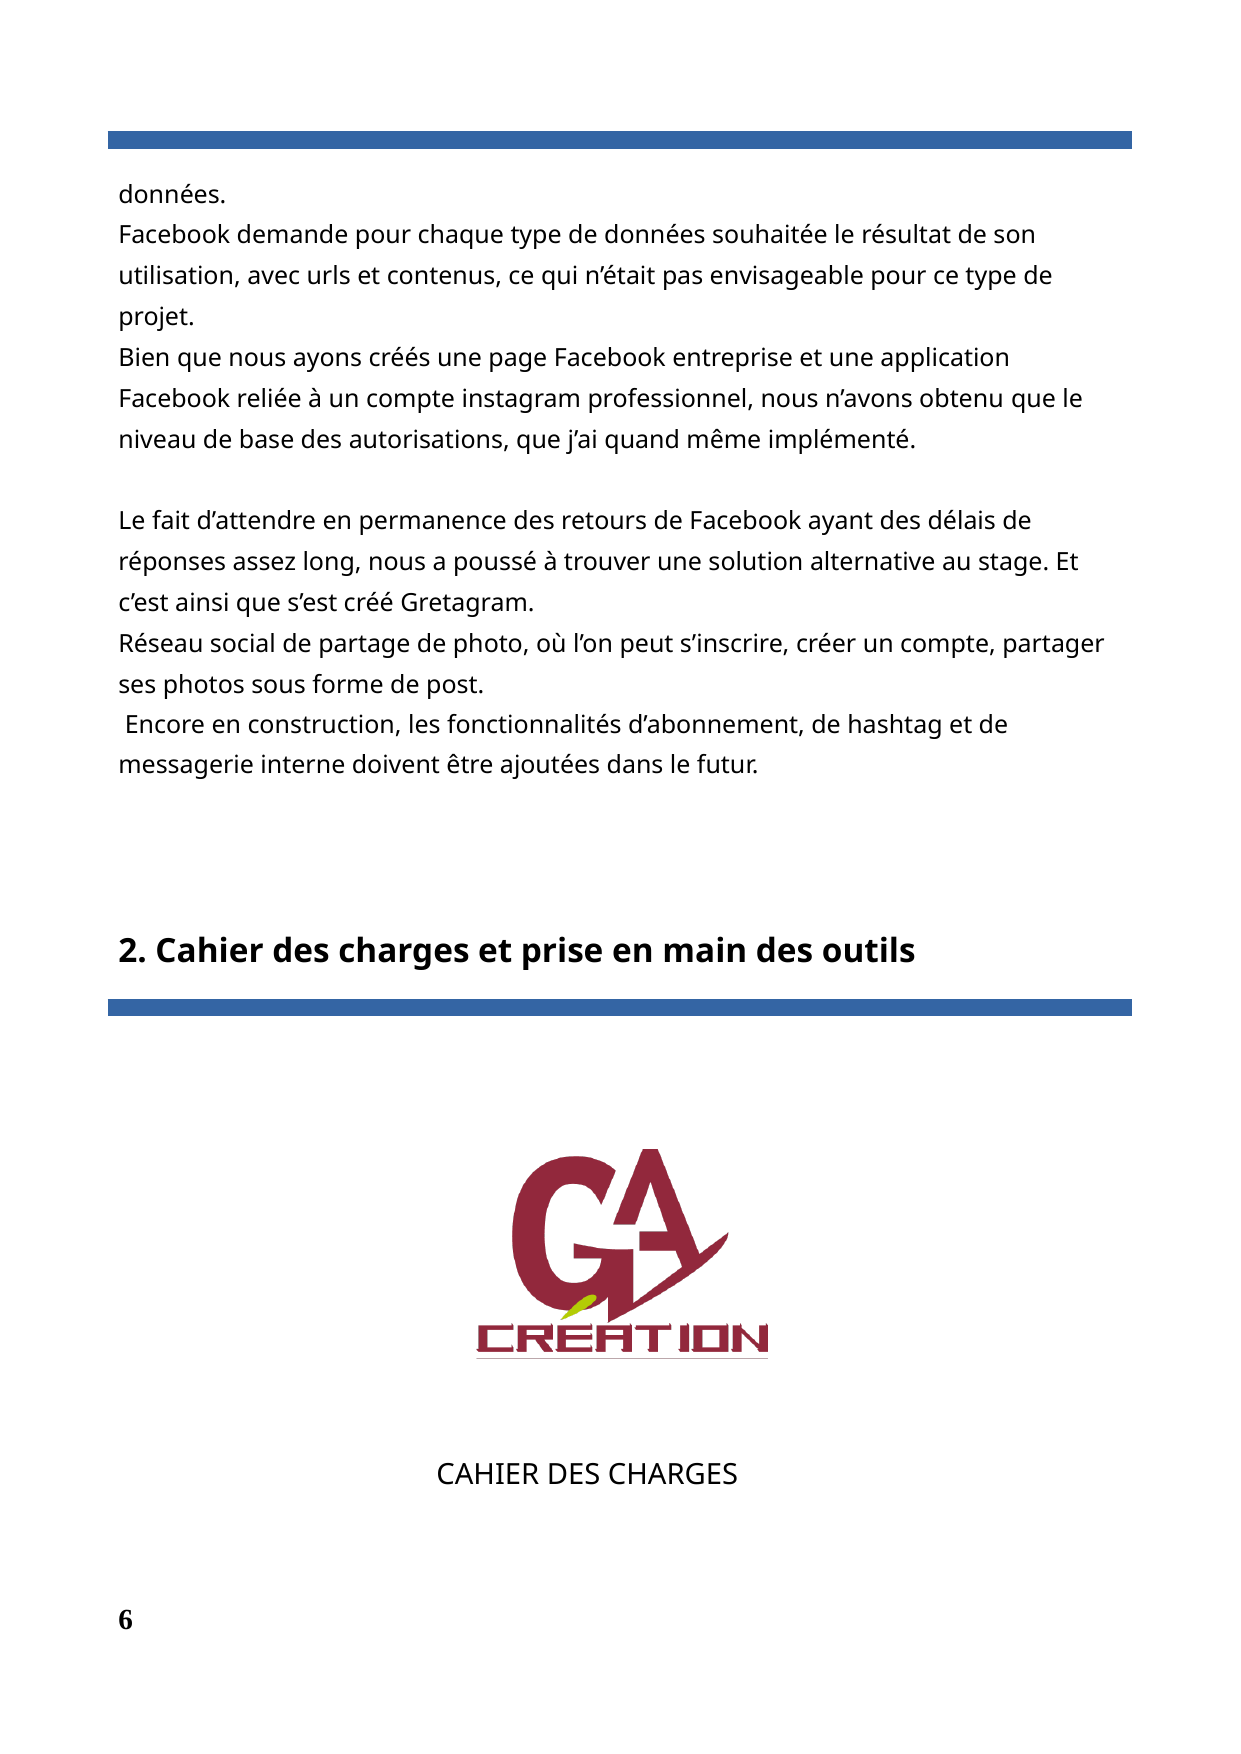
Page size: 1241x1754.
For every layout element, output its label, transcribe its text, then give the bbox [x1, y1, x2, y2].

subtitle 2. Cahier des charges et prise en main des outils [118, 927, 1122, 973]
text Encore en construction, les fonctionnalités d’abonnement, de hashtag et de messagerie interne doivent être ajoutées dans le futur. [118, 707, 1122, 780]
text Bien que nous ayons créés une page Facebook entreprise et une application Facebook reliée à un compte instagram professionnel, nous n’avons obtenu que le niveau de base des autorisations, que j’ai quand même implémenté. [118, 340, 1122, 455]
text données. Facebook demande pour chaque type de données souhaitée le résultat de son utilisation, avec urls et contenus, ce qui n’était pas envisageable pour ce type de projet. [118, 176, 1122, 333]
text CAHIER DES CHARGES [118, 1453, 1122, 1493]
picture [440, 1098, 800, 1387]
text Le fait d’attendre en permanence des retours de Facebook ayant des délais de réponses assez long, nous a poussé à trouver une solution alternative au stage. Et c’est ainsi que s’est créé Gretagram. Réseau social de partage de photo, où l’on peut s’inscrire, créer un compte, partager ses photos sous forme de post. [118, 462, 1122, 700]
